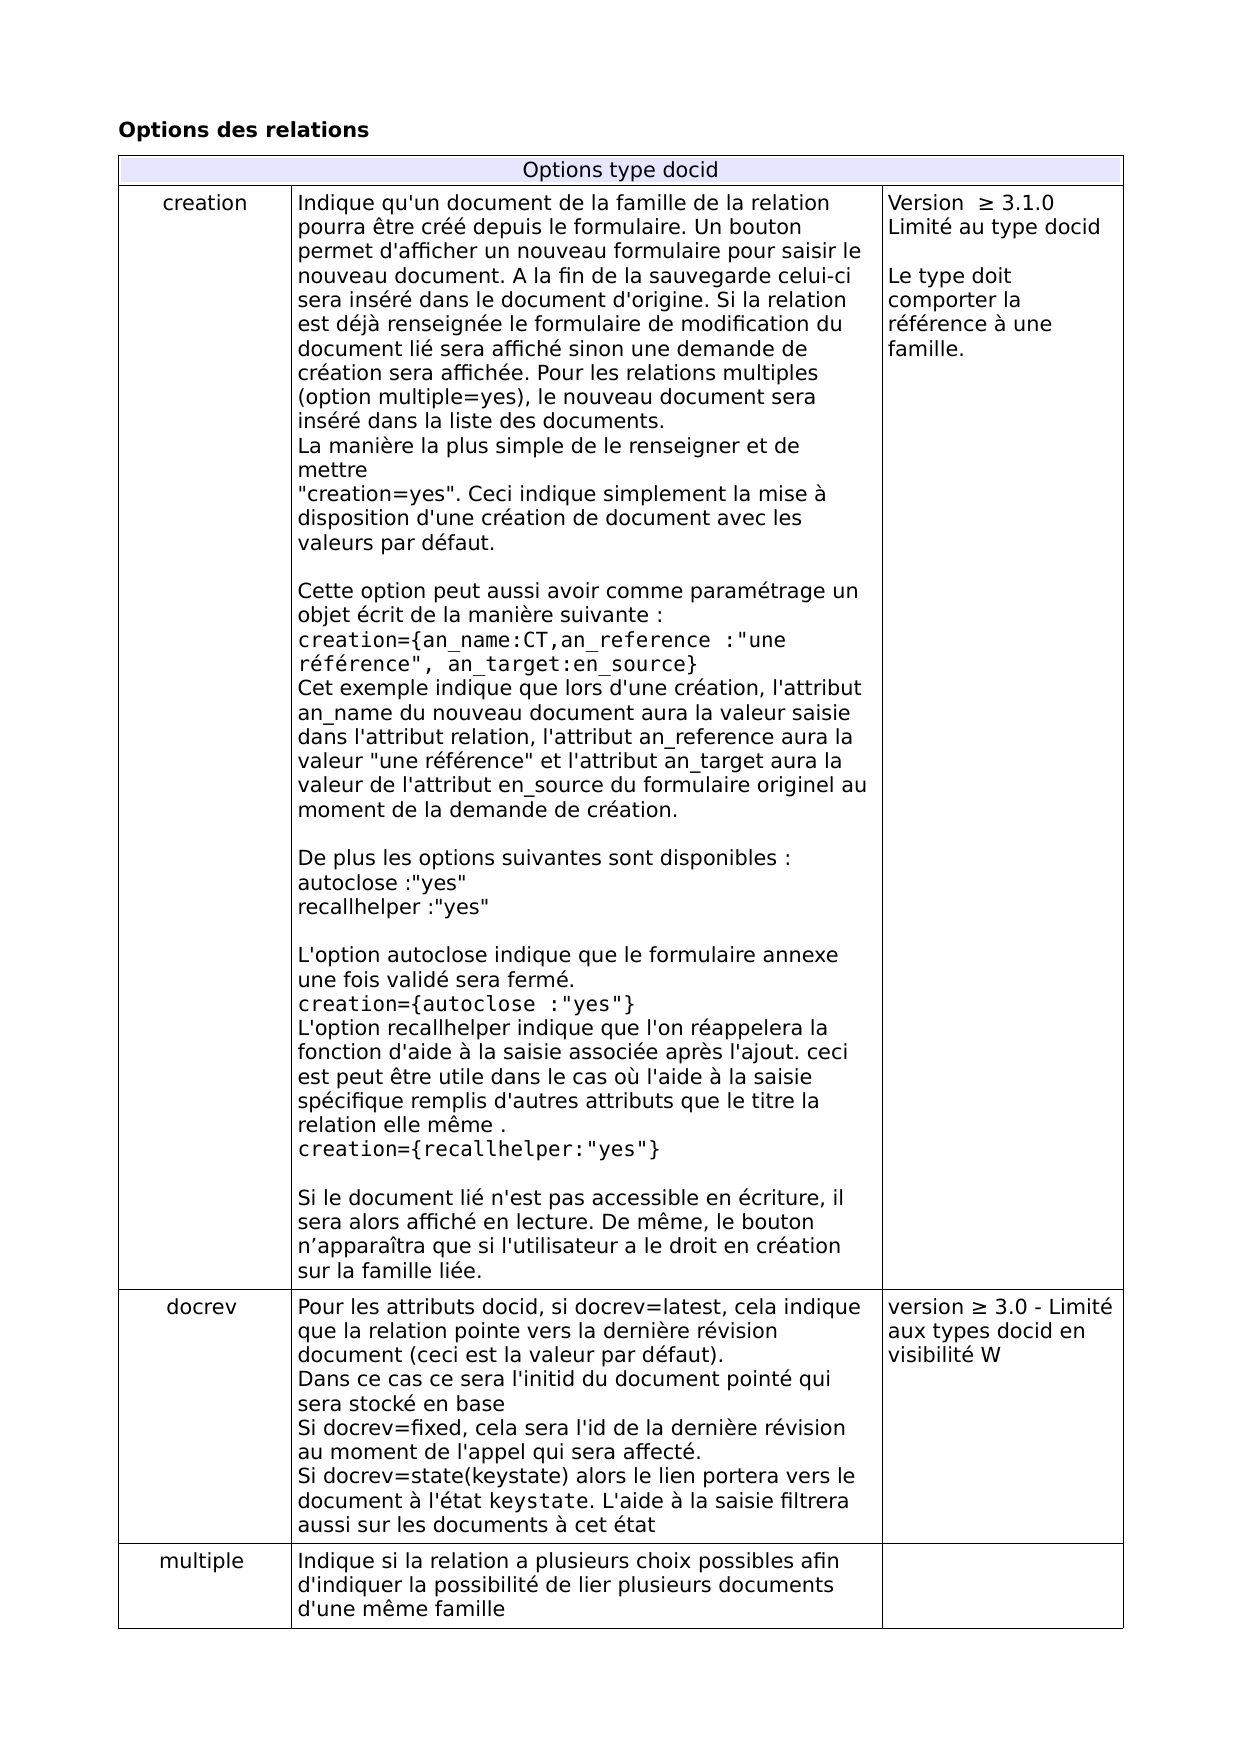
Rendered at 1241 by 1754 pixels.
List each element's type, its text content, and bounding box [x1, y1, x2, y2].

table_cell Version ≥ 3.1.0 Limité au type docid Le type doit comporter la référence à une famille. [883, 186, 1123, 1289]
table_cell Indique si la relation a plusieurs choix possibles afin d'indiquer la possibilité de lier plusieurs documents d'une même famille [292, 1544, 882, 1627]
subtitle Options des relations [118, 118, 1122, 142]
table_cell creation [119, 186, 291, 1289]
table_cell version ≥ 3.0 - Limité aux types docid en visibilité W [883, 1290, 1123, 1543]
table_cell Pour les attributs docid, si docrev=latest, cela indique que la relation pointe vers la dernière révision document (ceci est la valeur par défaut). Dans ce cas ce sera l'initid du document pointé qui sera stocké en base Si docrev=fixed, cela sera l'id de la dernière révision au moment de l'appel qui sera affecté. Si docrev=state(keystate) alors le lien portera vers le document à l'état keystate. L'aide à la saisie filtrera aussi sur les documents à cet état [292, 1290, 882, 1543]
table_cell docrev [119, 1290, 291, 1543]
table_header Options type docid [119, 156, 1123, 185]
table_cell multiple [119, 1544, 291, 1627]
table_cell Indique qu'un document de la famille de la relation pourra être créé depuis le formulaire. Un bouton permet d'afficher un nouveau formulaire pour saisir le nouveau document. A la fin de la sauvegarde celui-ci sera inséré dans le document d'origine. Si la relation est déjà renseignée le formulaire de modification du document lié sera affiché sinon une demande de création sera affichée. Pour les relations multiples (option multiple=yes), le nouveau document sera inséré dans la liste des documents. La manière la plus simple de le renseigner et de mettre "creation=yes". Ceci indique simplement la mise à disposition d'une création de document avec les valeurs par défaut. Cette option peut aussi avoir comme paramétrage un objet écrit de la manière suivante : creation={an_name:CT,an_reference :"une référence", an_target:en_source} Cet exemple indique que lors d'une création, l'attribut an_name du nouveau document aura la valeur saisie dans l'attribut relation, l'attribut an_reference aura la valeur "une référence" et l'attribut an_target aura la valeur de l'attribut en_source du formulaire originel au moment de la demande de création. De plus les options suivantes sont disponibles : autoclose :"yes" recallhelper :"yes" L'option autoclose indique que le formulaire annexe une fois validé sera fermé. creation={autoclose :"yes"} L'option recallhelper indique que l'on réappelera la fonction d'aide à la saisie associée après l'ajout. ceci est peut être utile dans le cas où l'aide à la saisie spécifique remplis d'autres attributs que le titre la relation elle même . creation={recallhelper:"yes"} Si le document lié n'est pas accessible en écriture, il sera alors affiché en lecture. De même, le bouton n’apparaîtra que si l'utilisateur a le droit en création sur la famille liée. [292, 186, 882, 1289]
table_cell [883, 1544, 1123, 1627]
